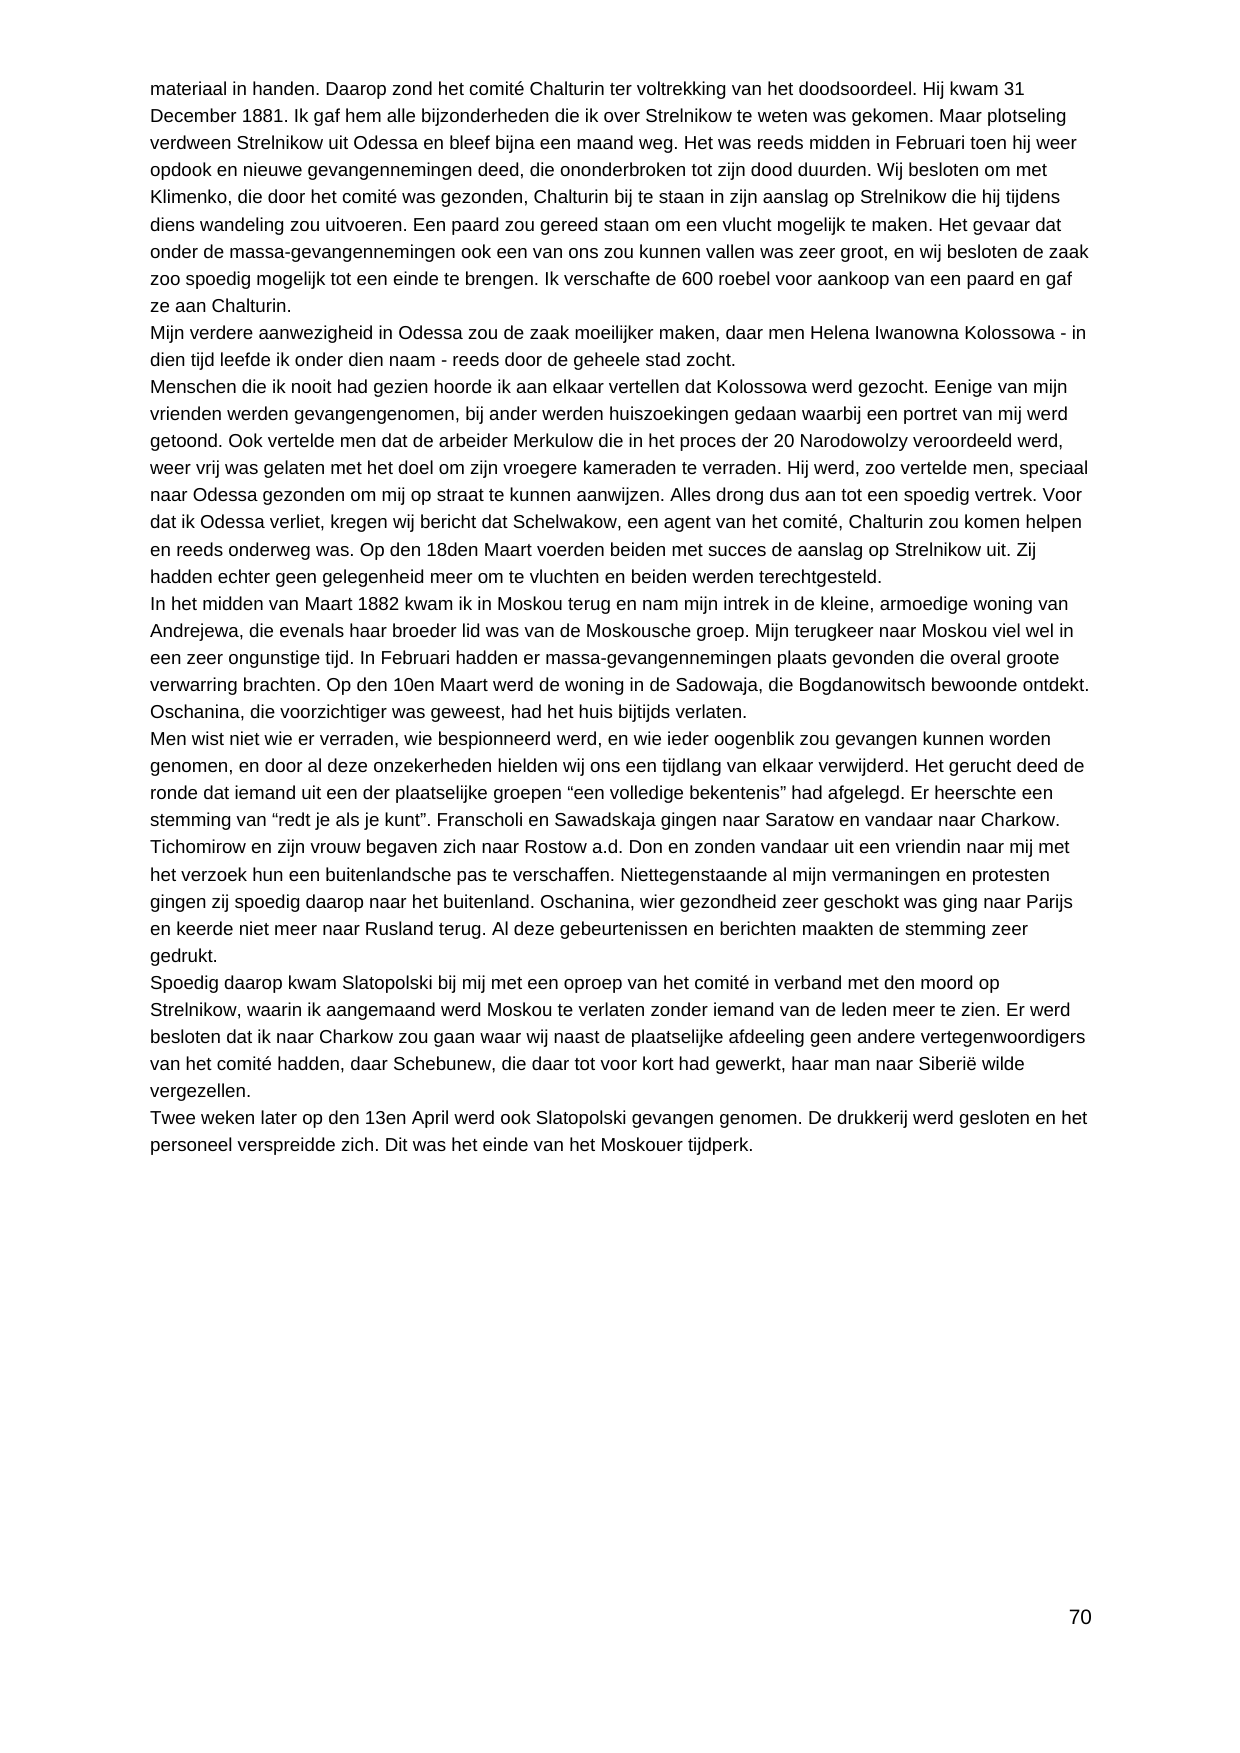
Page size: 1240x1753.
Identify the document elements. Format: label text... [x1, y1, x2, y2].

text Twee weken later op den 13en April werd ook Slatopolski gevangen genomen. De drukkerij werd gesloten en het personeel verspreidde zich. Dit was het einde van het Moskouer tijdperk. [150, 1103, 1092, 1157]
text Men wist niet wie er verraden, wie bespionneerd werd, en wie ieder oogenblik zou gevangen kunnen worden genomen, en door al deze onzekerheden hielden wij ons een tijdlang van elkaar verwijderd. Het gerucht deed de ronde dat iemand uit een der plaatselijke groepen “een volledige bekentenis” had afgelegd. Er heerschte een stemming van “redt je als je kunt”. Franscholi en Sawadskaja gingen naar Saratow en vandaar naar Charkow. Tichomirow en zijn vrouw begaven zich naar Rostow a.d. Don en zonden vandaar uit een vriendin naar mij met het verzoek hun een buitenlandsche pas te verschaffen. Niettegenstaande al mijn vermaningen en protesten gingen zij spoedig daarop naar het buitenland. Oschanina, wier gezondheid zeer geschokt was ging naar Parijs en keerde niet meer naar Rusland terug. Al deze gebeurtenissen en berichten maakten de stemming zeer gedrukt. [150, 724, 1092, 968]
text Mijn verdere aanwezigheid in Odessa zou de zaak moeilijker maken, daar men Helena Iwanowna Kolossowa - in dien tijd leefde ik onder dien naam - reeds door de geheele stad zocht. [150, 318, 1092, 372]
text Spoedig daarop kwam Slatopolski bij mij met een oproep van het comité in verband met den moord op Strelnikow, waarin ik aangemaand werd Moskou te verlaten zonder iemand van de leden meer te zien. Er werd besloten dat ik naar Charkow zou gaan waar wij naast de plaatselijke afdeeling geen andere vertegenwoordigers van het comité hadden, daar Schebunew, die daar tot voor kort had gewerkt, haar man naar Siberië wilde vergezellen. [150, 968, 1092, 1103]
text Menschen die ik nooit had gezien hoorde ik aan elkaar vertellen dat Kolossowa werd gezocht. Eenige van mijn vrienden werden gevangengenomen, bij ander werden huiszoekingen gedaan waarbij een portret van mij werd getoond. Ook vertelde men dat de arbeider Merkulow die in het proces der 20 Narodowolzy veroordeeld werd, weer vrij was gelaten met het doel om zijn vroegere kameraden te verraden. Hij werd, zoo vertelde men, speciaal naar Odessa gezonden om mij op straat te kunnen aanwijzen. Alles drong dus aan tot een spoedig vertrek. Voor dat ik Odessa verliet, kregen wij bericht dat Schelwakow, een agent van het comité, Chalturin zou komen helpen en reeds onderweg was. Op den 18den Maart voerden beiden met succes de aanslag op Strelnikow uit. Zij hadden echter geen gelegenheid meer om te vluchten en beiden werden terechtgesteld. [150, 372, 1092, 588]
text In het midden van Maart 1882 kwam ik in Moskou terug en nam mijn intrek in de kleine, armoedige woning van Andrejewa, die evenals haar broeder lid was van de Moskousche groep. Mijn terugkeer naar Moskou viel wel in een zeer ongunstige tijd. In Februari hadden er massa-gevangennemingen plaats gevonden die overal groote verwarring brachten. Op den 10en Maart werd de woning in de Sadowaja, die Bogdanowitsch bewoonde ontdekt. Oschanina, die voorzichtiger was geweest, had het huis bijtijds verlaten. [150, 588, 1092, 724]
text materiaal in handen. Daarop zond het comité Chalturin ter voltrekking van het doodsoordeel. Hij kwam 31 December 1881. Ik gaf hem alle bijzonderheden die ik over Strelnikow te weten was gekomen. Maar plotseling verdween Strelnikow uit Odessa en bleef bijna een maand weg. Het was reeds midden in Februari toen hij weer opdook en nieuwe gevangennemingen deed, die ononderbroken tot zijn dood duurden. Wij besloten om met Klimenko, die door het comité was gezonden, Chalturin bij te staan in zijn aanslag op Strelnikow die hij tijdens diens wandeling zou uitvoeren. Een paard zou gereed staan om een vlucht mogelijk te maken. Het gevaar dat onder de massa-gevangennemingen ook een van ons zou kunnen vallen was zeer groot, en wij besloten de zaak zoo spoedig mogelijk tot een einde te brengen. Ik verschafte de 600 roebel voor aankoop van een paard en gaf ze aan Chalturin. [150, 74, 1092, 318]
